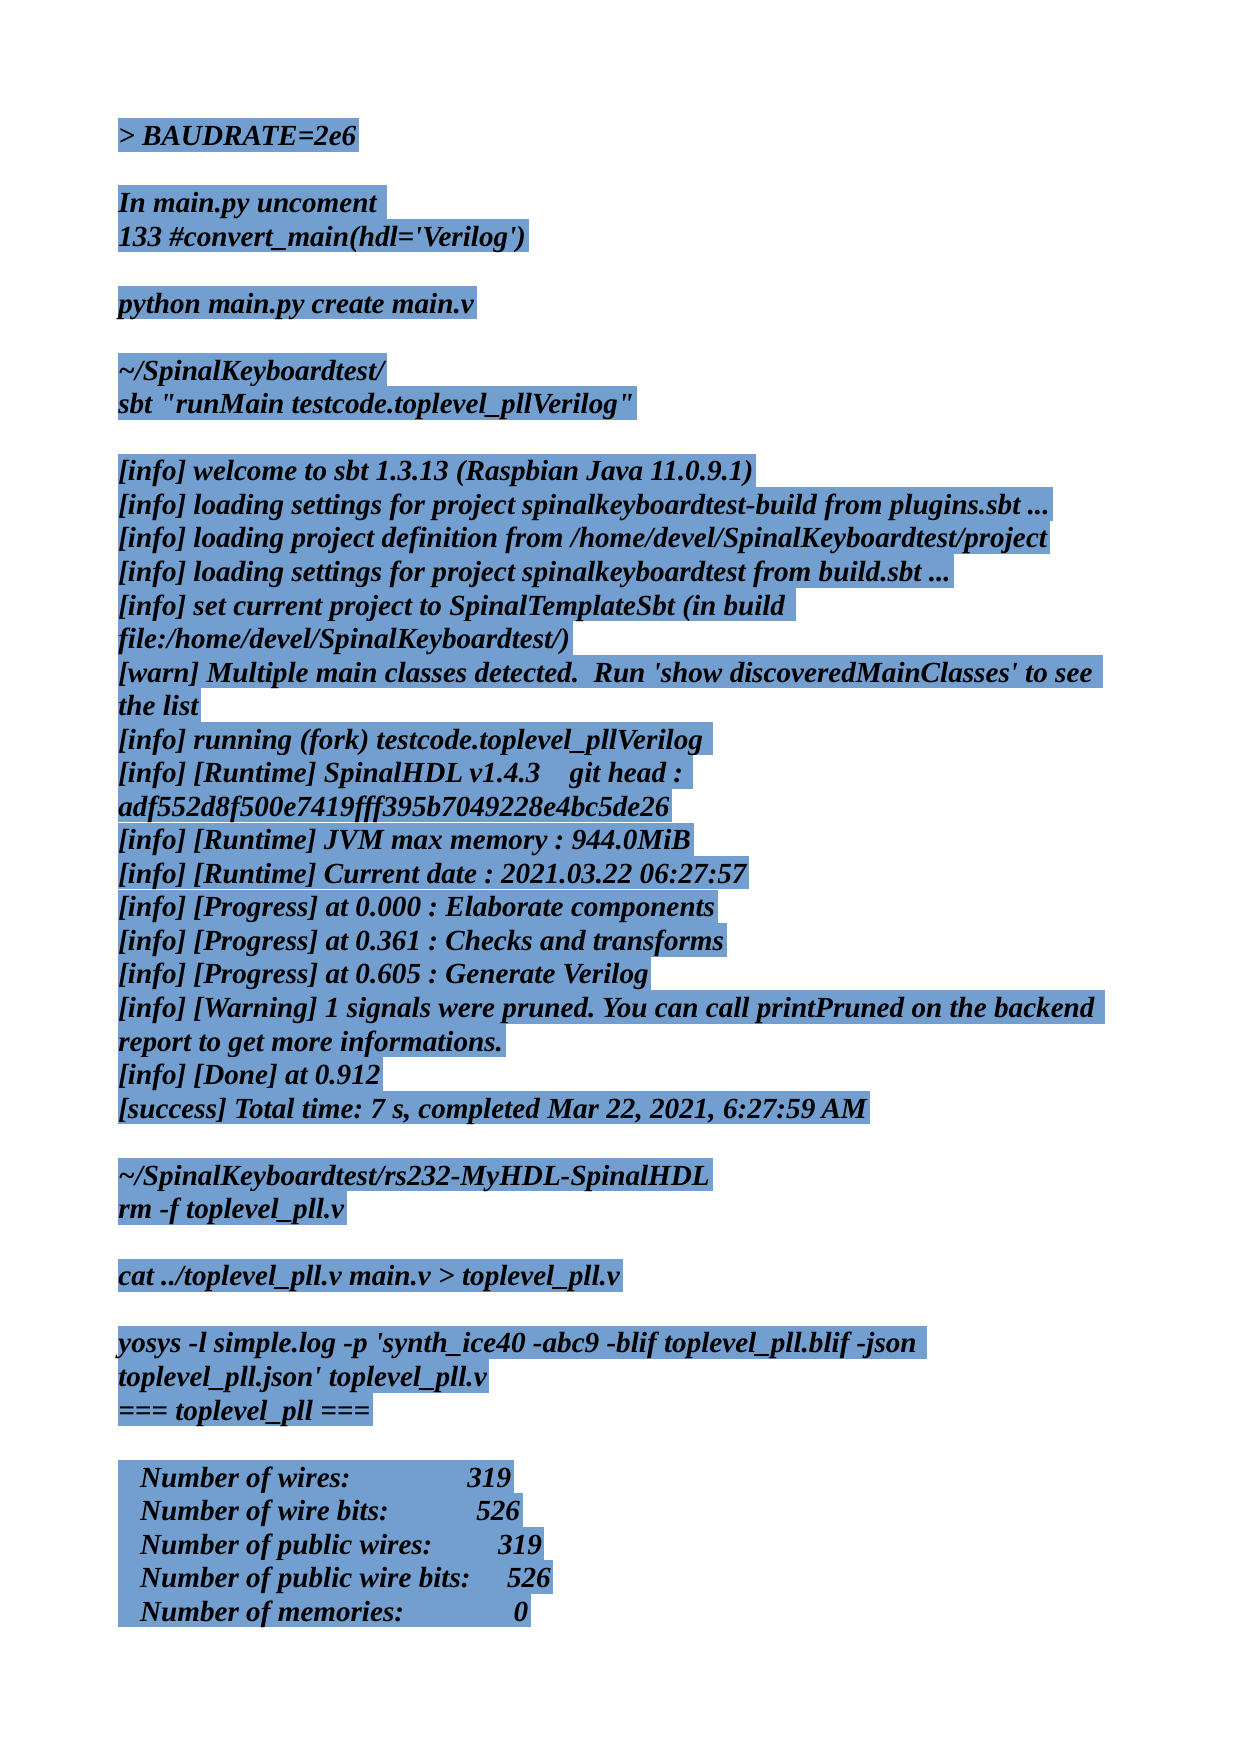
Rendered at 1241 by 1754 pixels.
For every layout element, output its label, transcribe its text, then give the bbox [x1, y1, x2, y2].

text yosys -l simple.log -p 'synth_ice40 -abc9 -blif toplevel_pll.blif -json toplevel_pll.json' toplevel_pll.v [118, 1326, 1122, 1393]
text [info] loading settings for project spinalkeyboardtest from build.sbt ... [118, 554, 1122, 588]
text [info] [Progress] at 0.000 : Elaborate components [118, 889, 1122, 923]
text [info] welcome to sbt 1.3.13 (Raspbian Java 11.0.9.1) [118, 453, 1122, 487]
text Number of public wire bits: 526 [118, 1560, 1122, 1594]
text [info] [Runtime] Current date : 2021.03.22 06:27:57 [118, 856, 1122, 889]
text [info] [Done] at 0.912 [118, 1057, 1122, 1091]
text [info] [Runtime] JVM max memory : 944.0MiB [118, 822, 1122, 856]
text python main.py create main.v [118, 286, 1122, 319]
text sbt "runMain testcode.toplevel_pllVerilog" [118, 386, 1122, 420]
text ~/SpinalKeyboardtest/ [118, 353, 1122, 386]
text [success] Total time: 7 s, completed Mar 22, 2021, 6:27:59 AM [118, 1091, 1122, 1124]
text rm -f toplevel_pll.v [118, 1191, 1122, 1225]
text [warn] Multiple main classes detected. Run 'show discoveredMainClasses' to see the list [118, 655, 1122, 722]
text cat ../toplevel_pll.v main.v > toplevel_pll.v [118, 1258, 1122, 1292]
text [info] [Warning] 1 signals were pruned. You can call printPruned on the backend report to get more informations. [118, 990, 1122, 1057]
text 133 #convert_main(hdl='Verilog') [118, 219, 1122, 252]
text [info] [Progress] at 0.605 : Generate Verilog [118, 957, 1122, 990]
text [info] loading project definition from /home/devel/SpinalKeyboardtest/project [118, 521, 1122, 554]
text Number of wires: 319 [118, 1460, 1122, 1493]
text In main.py uncoment [118, 185, 1122, 219]
text [info] running (fork) testcode.toplevel_pllVerilog [118, 722, 1122, 755]
text [info] [Runtime] SpinalHDL v1.4.3 git head : adf552d8f500e7419fff395b7049228e4bc5de26 [118, 755, 1122, 822]
text [info] loading settings for project spinalkeyboardtest-build from plugins.sbt ... [118, 487, 1122, 521]
text > BAUDRATE=2e6 [118, 118, 1122, 152]
text Number of public wires: 319 [118, 1527, 1122, 1560]
text === toplevel_pll === [118, 1393, 1122, 1426]
text Number of memories: 0 [118, 1594, 1122, 1627]
text Number of wire bits: 526 [118, 1493, 1122, 1527]
text [info] [Progress] at 0.361 : Checks and transforms [118, 923, 1122, 957]
text ~/SpinalKeyboardtest/rs232-MyHDL-SpinalHDL [118, 1158, 1122, 1191]
text [info] set current project to SpinalTemplateSbt (in build file:/home/devel/SpinalKeyboardtest/) [118, 588, 1122, 655]
